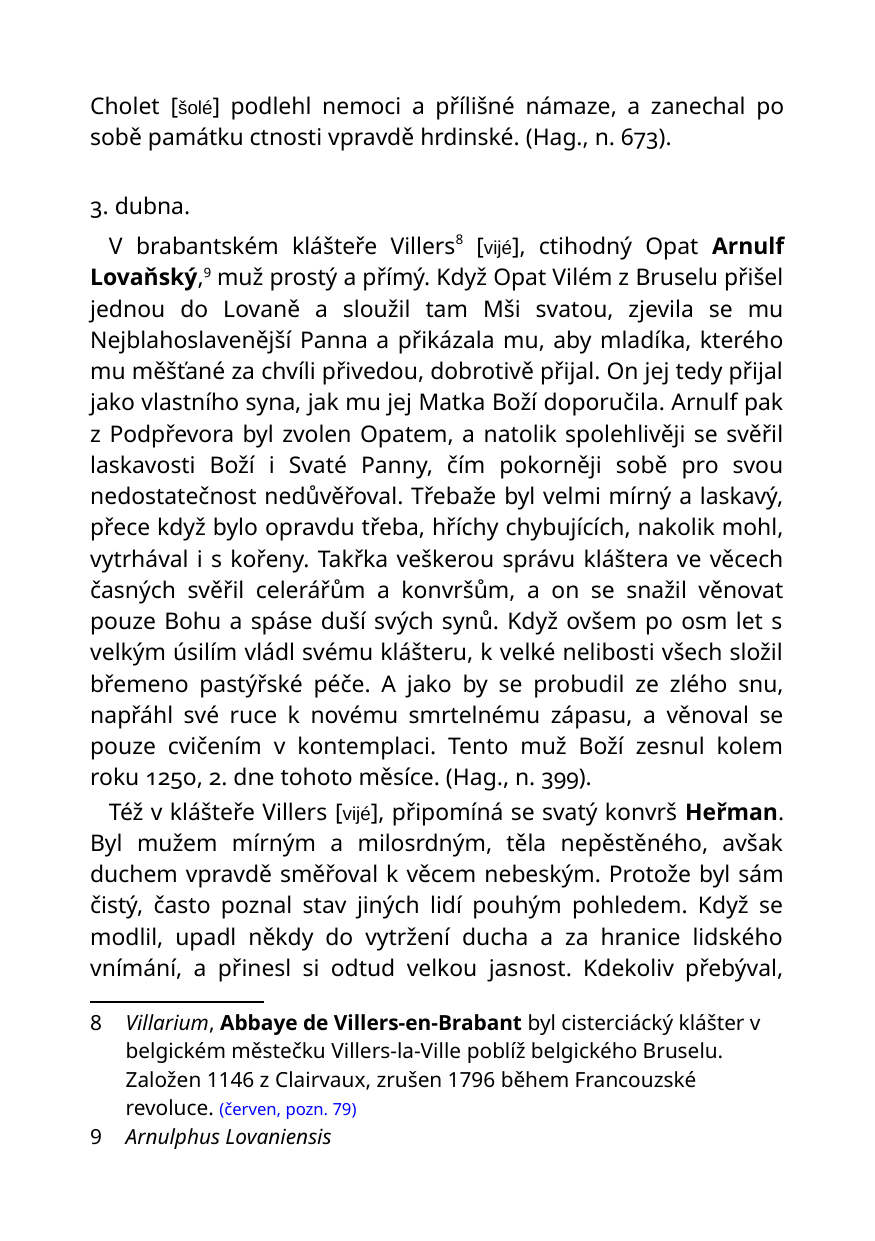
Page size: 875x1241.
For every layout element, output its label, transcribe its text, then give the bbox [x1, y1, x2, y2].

text Cholet [šolé] podlehl nemoci a přílišné námaze, a zanechal po sobě památku ctnosti vpravdě hrdinské. (Hag., n. 673). [90, 90, 784, 152]
text Též v klášteře Villers [vijé], připomíná se svatý konvrš Heřman. Byl mužem mírným a milosrdným, těla nepěstěného, avšak duchem vpravdě směřoval k věcem nebeským. Protože byl sám čistý, často poznal stav jiných lidí pouhým pohledem. Když se modlil, upadl někdy do vytržení ducha a za hranice lidského vnímání, a přinesl si odtud velkou jasnost. Kdekoliv přebýval, [90, 796, 784, 983]
text Villarium, Abbaye de Villers-en-Brabant byl cisterciácký klášter v belgickém městečku Villers-la-Ville poblíž belgického Bruselu. Založen 1146 z Clairvaux, zrušen 1796 během Francouzské revoluce. (červen, pozn. 79) [90, 1008, 784, 1122]
text 3. dubna. [90, 190, 784, 221]
text Arnulphus Lovaniensis [90, 1122, 784, 1150]
text V brabantském klášteře Villers [vijé], ctihodný Opat Arnulf Lovaňský, muž prostý a přímý. Když Opat Vilém z Bruselu přišel jednou do Lovaně a sloužil tam Mši svatou, zjevila se mu Nejblahoslavenější Panna a přikázala mu, aby mladíka, kterého mu měšťané za chvíli přivedou, dobrotivě přijal. On jej tedy přijal jako vlastního syna, jak mu jej Matka Boží doporučila. Arnulf pak z Podpřevora byl zvolen Opatem, a natolik spolehlivěji se svěřil laskavosti Boží i Svaté Panny, čím pokorněji sobě pro svou nedostatečnost nedůvěřoval. Třebaže byl velmi mírný a laskavý, přece když bylo opravdu třeba, hříchy chybujících, nakolik mohl, vytrhával i s kořeny. Takřka veškerou správu kláštera ve věcech časných svěřil celerářům a konvršům, a on se snažil věnovat pouze Bohu a spáse duší svých synů. Když ovšem po osm let s velkým úsilím vládl svému klášteru, k velké nelibosti všech složil břemeno pastýřské péče. A jako by se probudil ze zlého snu, napřáhl své ruce k novému smrtelnému zápasu, a věnoval se pouze cvičením v kontemplaci. Tento muž Boží zesnul kolem roku 125o, 2. dne tohoto měsíce. (Hag., n. 399). [90, 230, 784, 792]
